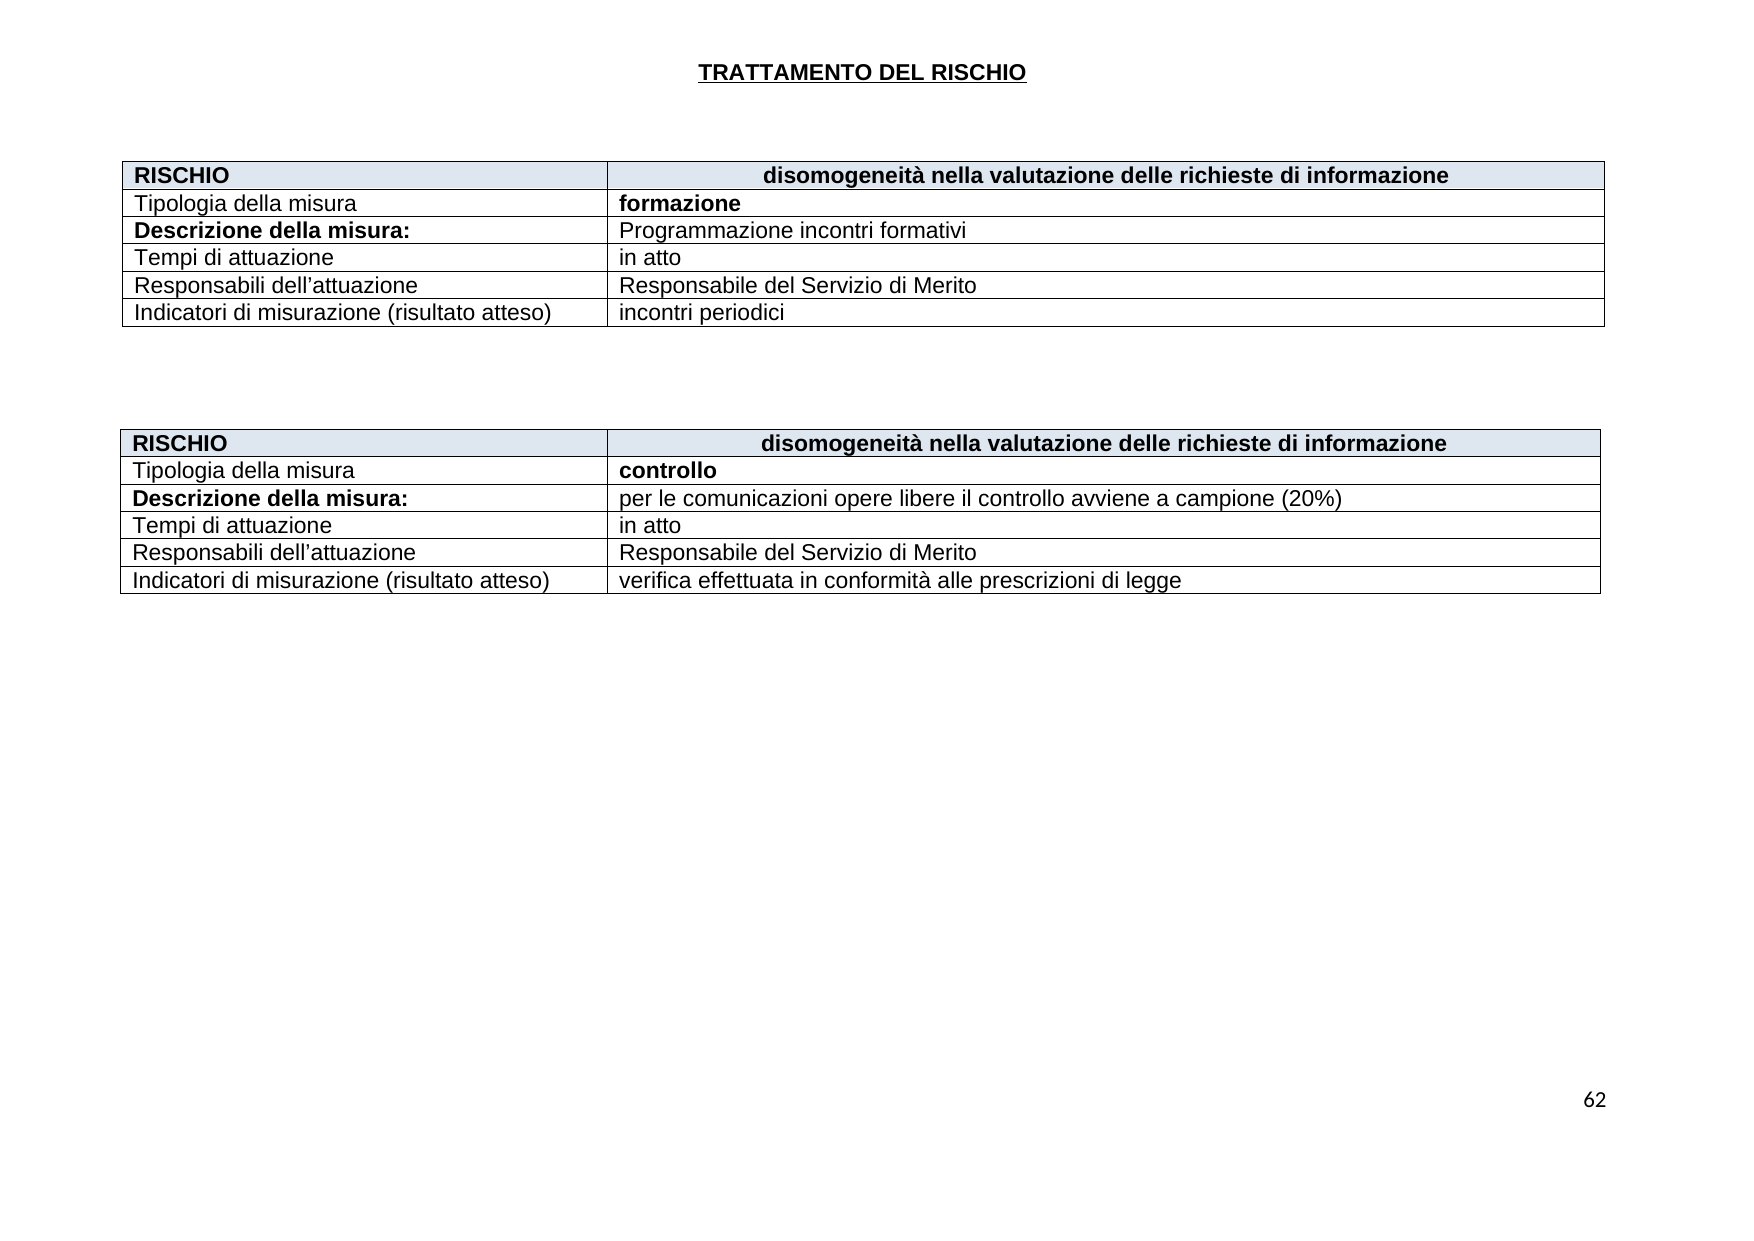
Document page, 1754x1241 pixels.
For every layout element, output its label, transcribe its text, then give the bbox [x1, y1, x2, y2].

table_cell Tempi di attuazione [121, 512, 607, 538]
table_header disomogeneità nella valutazione delle richieste di informazione [608, 430, 1600, 456]
text TRATTAMENTO DEL RISCHIO [118, 59, 1606, 85]
table_cell in atto [608, 244, 1604, 271]
table_cell verifica effettuata in conformità alle prescrizioni di legge [608, 567, 1600, 593]
table_cell Programmazione incontri formativi [608, 217, 1604, 243]
table_cell Descrizione della misura: [123, 217, 607, 243]
table_cell Tipologia della misura [123, 190, 607, 216]
table_cell Responsabile del Servizio di Merito [608, 539, 1600, 566]
table_cell Indicatori di misurazione (risultato atteso) [123, 299, 607, 326]
table_cell Tipologia della misura [121, 457, 607, 483]
table_header RISCHIO [121, 430, 607, 456]
table_header disomogeneità nella valutazione delle richieste di informazione [608, 162, 1604, 188]
table_cell Responsabili dell’attuazione [121, 539, 607, 566]
table_cell Indicatori di misurazione (risultato atteso) [121, 567, 607, 593]
table_cell Responsabili dell’attuazione [123, 272, 607, 298]
table_cell per le comunicazioni opere libere il controllo avviene a campione (20%) [608, 485, 1600, 511]
table_header RISCHIO [123, 162, 607, 188]
table_cell in atto [608, 512, 1600, 538]
table_cell controllo [608, 457, 1600, 483]
table_cell incontri periodici [608, 299, 1604, 326]
table_cell Tempi di attuazione [123, 244, 607, 271]
table_cell Descrizione della misura: [121, 485, 607, 511]
table_cell formazione [608, 190, 1604, 216]
table_cell Responsabile del Servizio di Merito [608, 272, 1604, 298]
